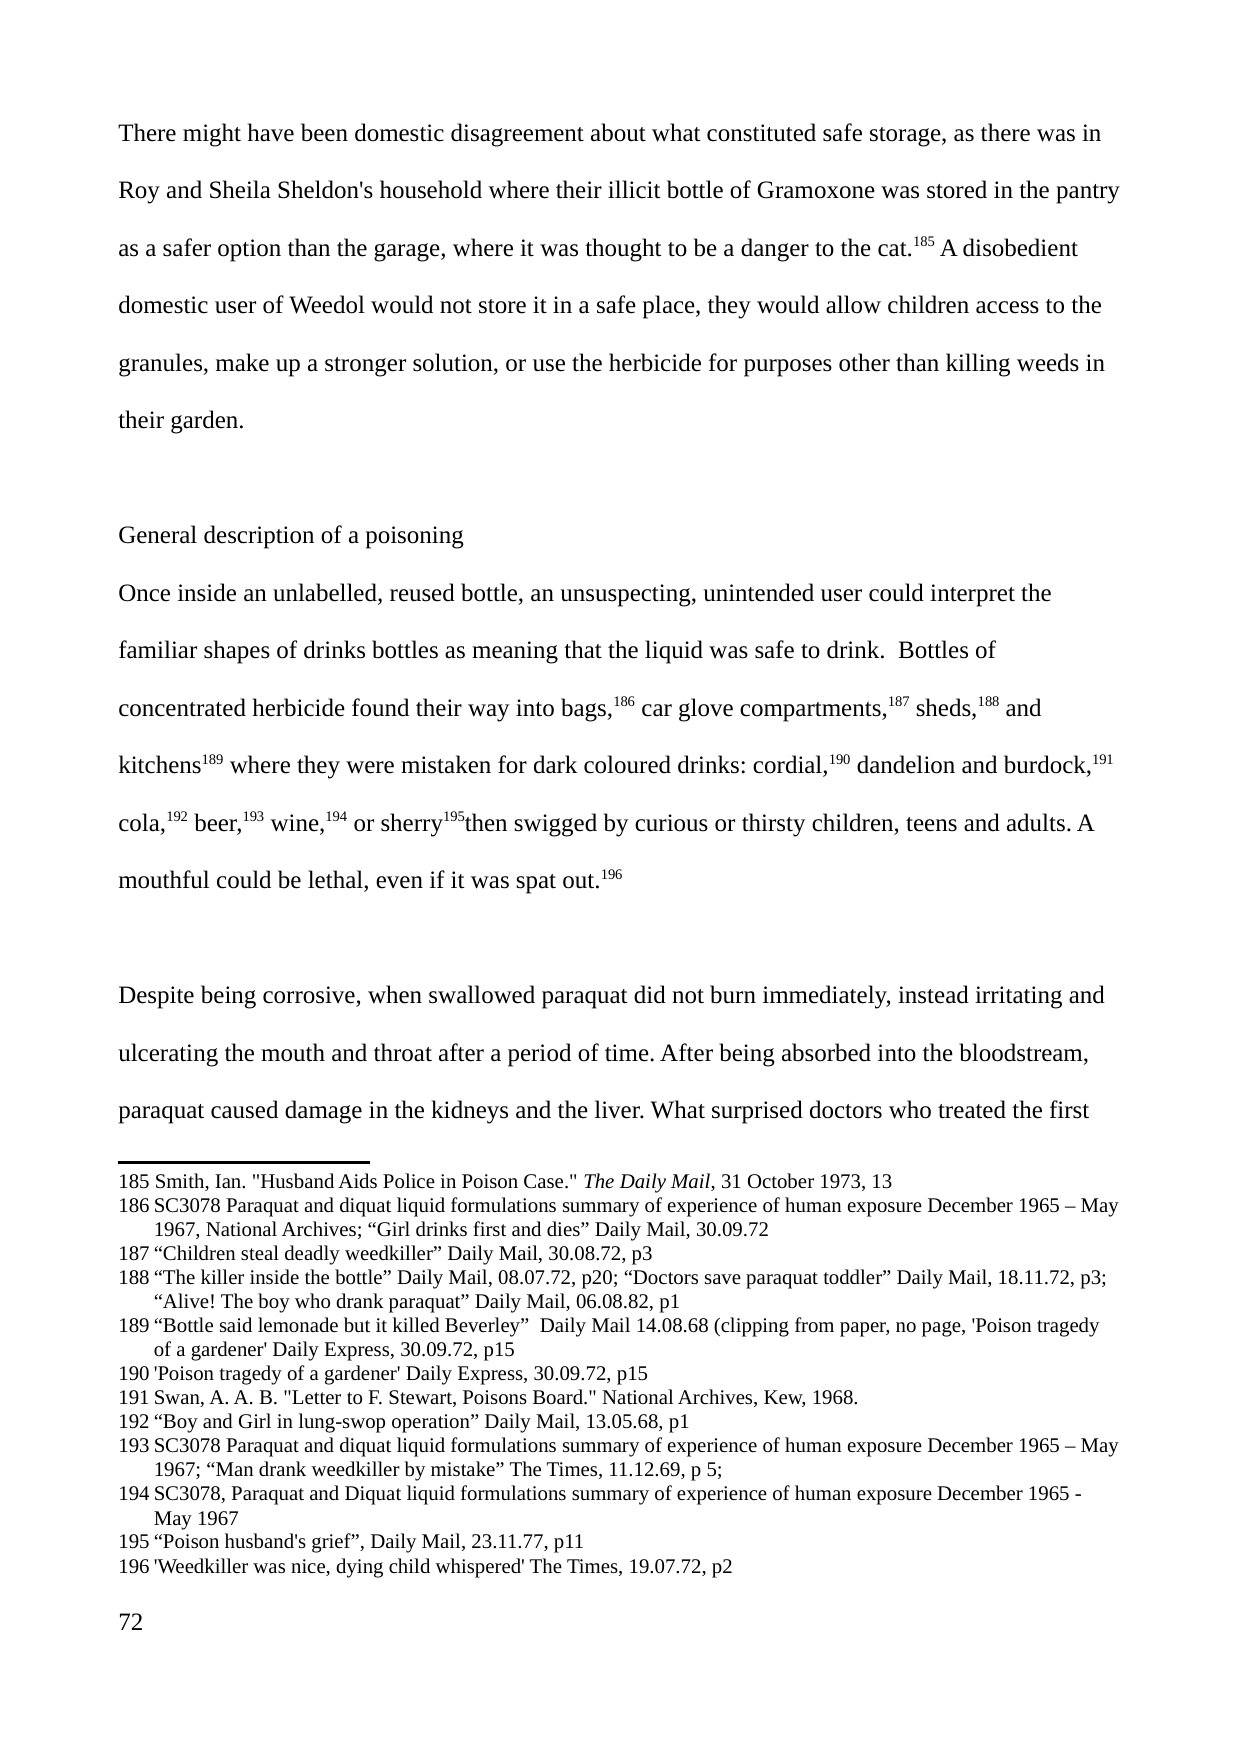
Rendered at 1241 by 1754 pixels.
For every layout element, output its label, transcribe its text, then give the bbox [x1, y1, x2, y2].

text SC3078, Paraquat and Diquat liquid formulations summary of experience of human exposure December 1965 - May 1967 [118, 1481, 1122, 1529]
text General description of a poisoning [118, 521, 1122, 549]
text SC3078 Paraquat and diquat liquid formulations summary of experience of human exposure December 1965 – May 1967, National Archives; “Girl drinks first and dies” Daily Mail, 30.09.72 [118, 1193, 1122, 1241]
text There might have been domestic disagreement about what constituted safe storage, as there was in Roy and Sheila Sheldon's household where their illicit bottle of Gramoxone was stored in the pantry as a safer option than the garage, where it was thought to be a danger to the cat. A disobedient domestic user of Weedol would not store it in a safe place, they would allow children access to the granules, make up a stronger solution, or use the herbicide for purposes other than killing weeds in their garden. [118, 118, 1122, 434]
text Smith, Ian. "Husband Aids Police in Poison Case." The Daily Mail, 31 October 1973, 13 [118, 1168, 1122, 1193]
text SC3078 Paraquat and diquat liquid formulations summary of experience of human exposure December 1965 – May 1967; “Man drank weedkiller by mistake” The Times, 11.12.69, p 5; [118, 1433, 1122, 1481]
text “Children steal deadly weedkiller” Daily Mail, 30.08.72, p3 [118, 1241, 1122, 1265]
text Swan, A. A. B. "Letter to F. Stewart, Poisons Board." National Archives, Kew, 1968. [118, 1385, 1122, 1409]
text Despite being corrosive, when swallowed paraquat did not burn immediately, instead irritating and ulcerating the mouth and throat after a period of time. After being absorbed into the bloodstream, paraquat caused damage in the kidneys and the liver. What surprised doctors who treated the first [118, 981, 1122, 1124]
text “The killer inside the bottle” Daily Mail, 08.07.72, p20; “Doctors save paraquat toddler” Daily Mail, 18.11.72, p3; “Alive! The boy who drank paraquat” Daily Mail, 06.08.82, p1 [118, 1265, 1122, 1313]
text 'Poison tragedy of a gardener' Daily Express, 30.09.72, p15 [118, 1361, 1122, 1385]
text Once inside an unlabelled, reused bottle, an unsuspecting, unintended user could interpret the familiar shapes of drinks bottles as meaning that the liquid was safe to drink. Bottles of concentrated herbicide found their way into bags, car glove compartments, sheds, and kitchens where they were mistaken for dark coloured drinks: cordial, dandelion and burdock, cola, beer, wine, or sherrythen swigged by curious or thirsty children, teens and adults. A mouthful could be lethal, even if it was spat out. [118, 578, 1122, 894]
text “Bottle said lemonade but it killed Beverley” Daily Mail 14.08.68 (clipping from paper, no page, 'Poison tragedy of a gardener' Daily Express, 30.09.72, p15 [118, 1313, 1122, 1361]
text “Poison husband's grief”, Daily Mail, 23.11.77, p11 [118, 1529, 1122, 1553]
text 'Weedkiller was nice, dying child whispered' The Times, 19.07.72, p2 [118, 1553, 1122, 1578]
text “Boy and Girl in lung-swop operation” Daily Mail, 13.05.68, p1 [118, 1409, 1122, 1433]
